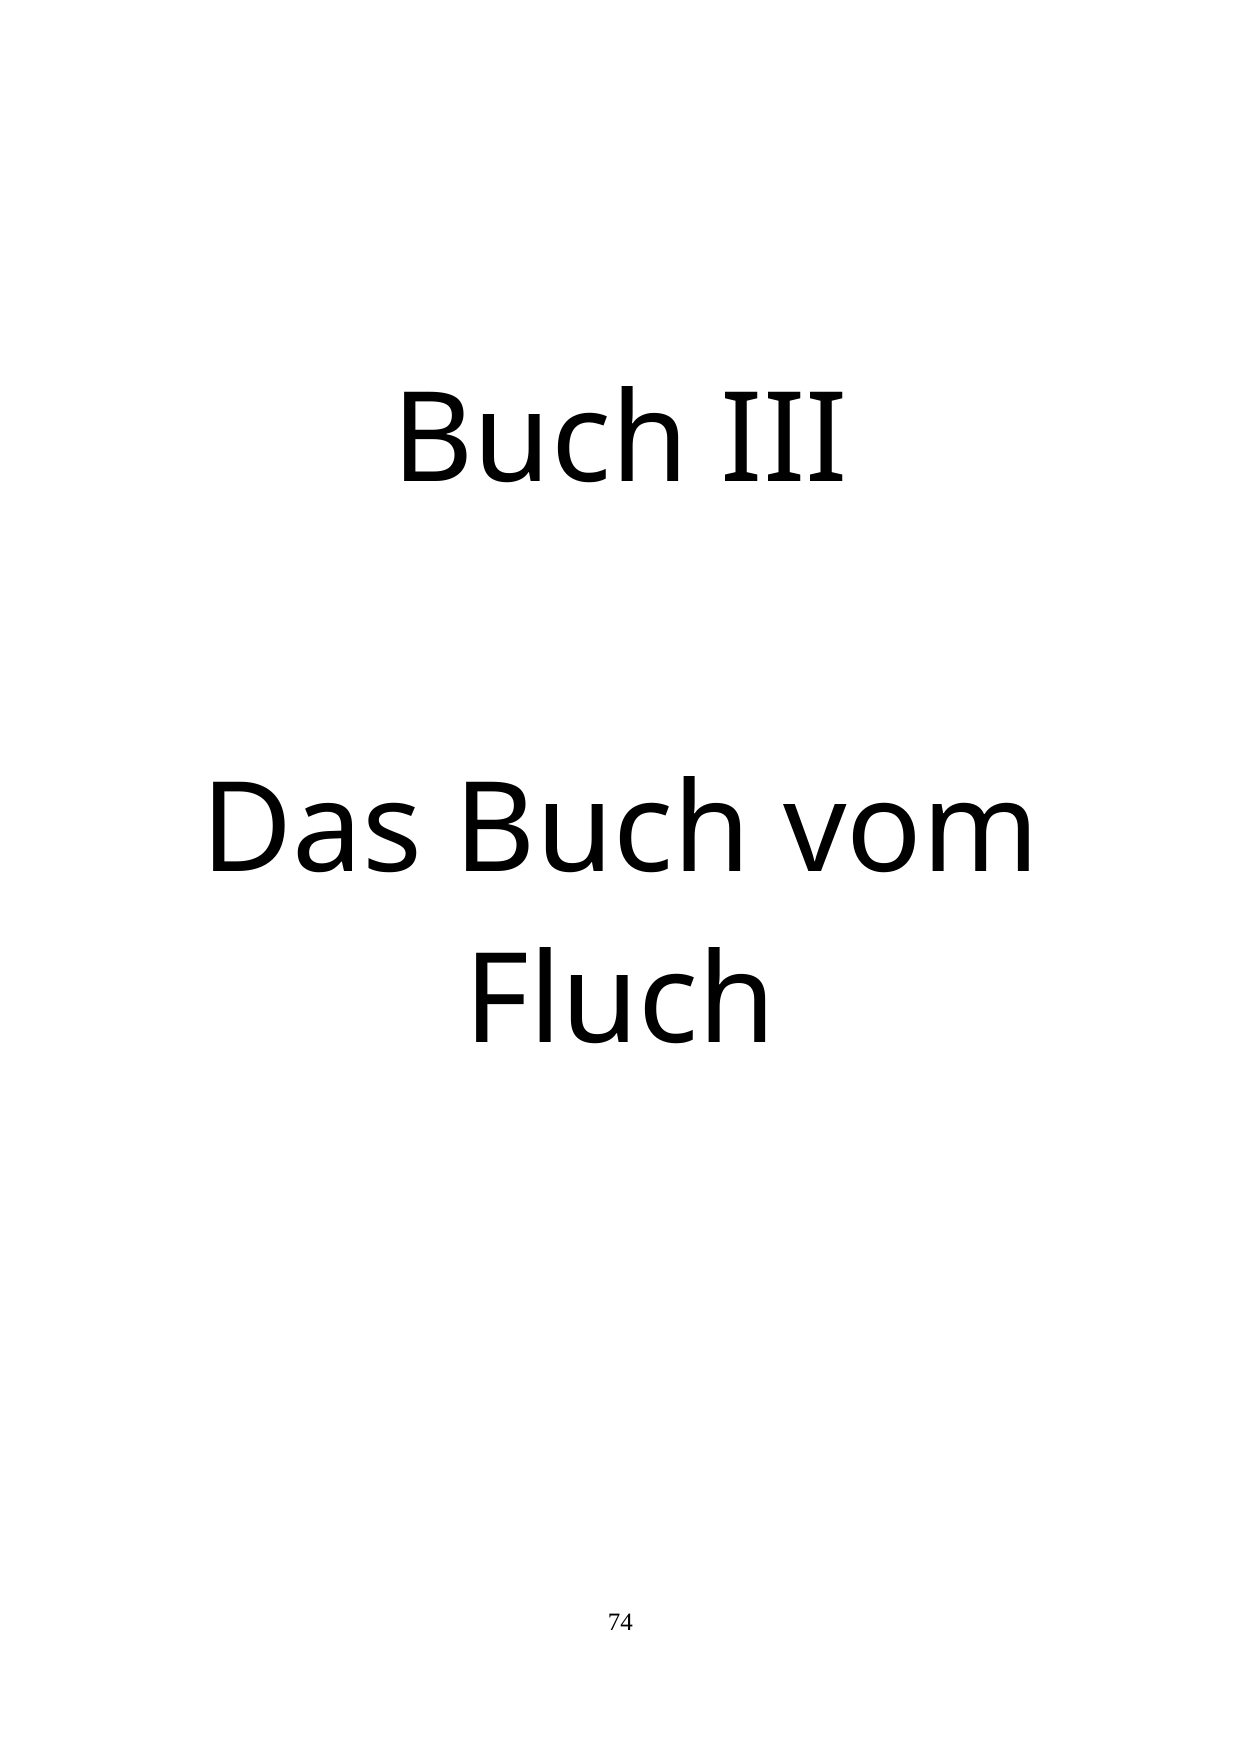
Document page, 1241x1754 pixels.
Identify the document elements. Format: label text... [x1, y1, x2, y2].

text Buch III [118, 347, 1122, 518]
subtitle Das Buch vom Fluch [118, 738, 1122, 1079]
